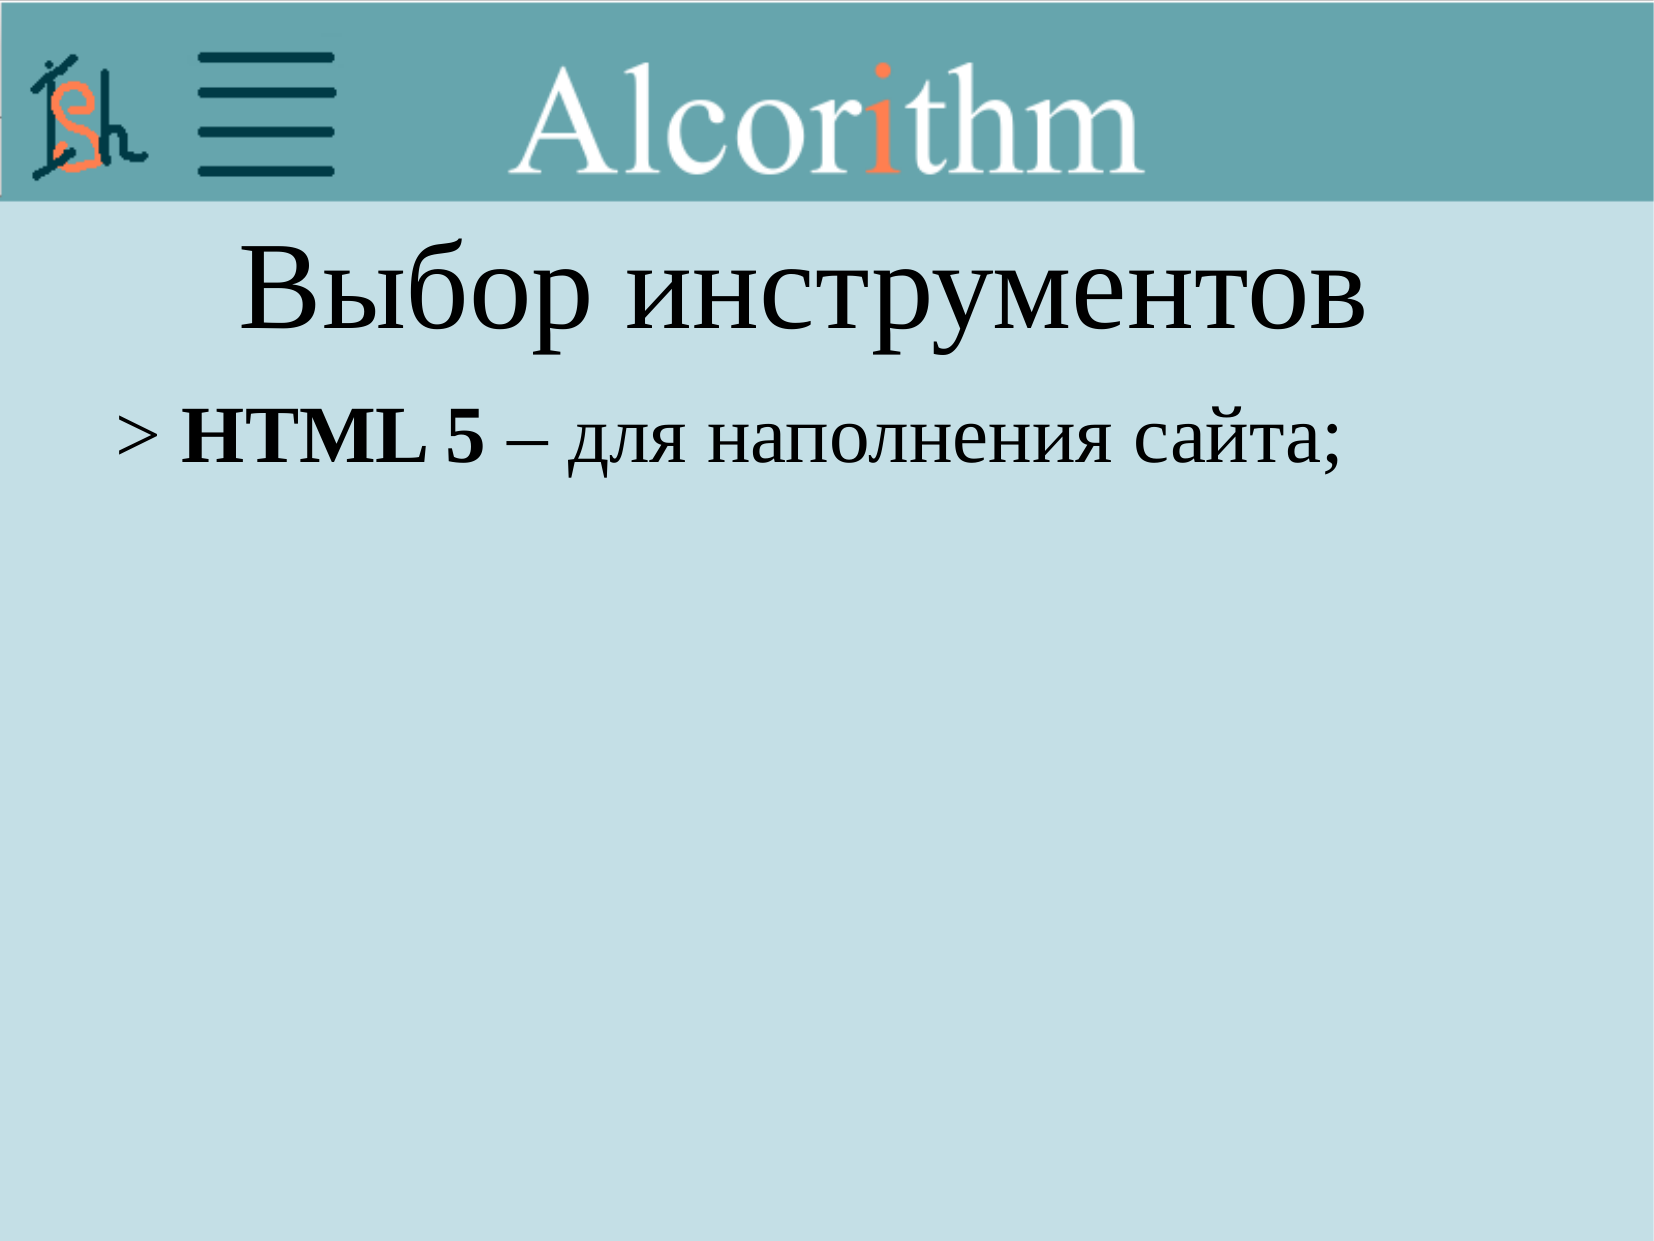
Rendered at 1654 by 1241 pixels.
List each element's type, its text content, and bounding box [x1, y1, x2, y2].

picture [0, 0, 1654, 1241]
list > HTML 5 – для наполнения сайта; [45, 390, 1534, 1110]
title Выбор инструментов [60, 183, 1549, 391]
